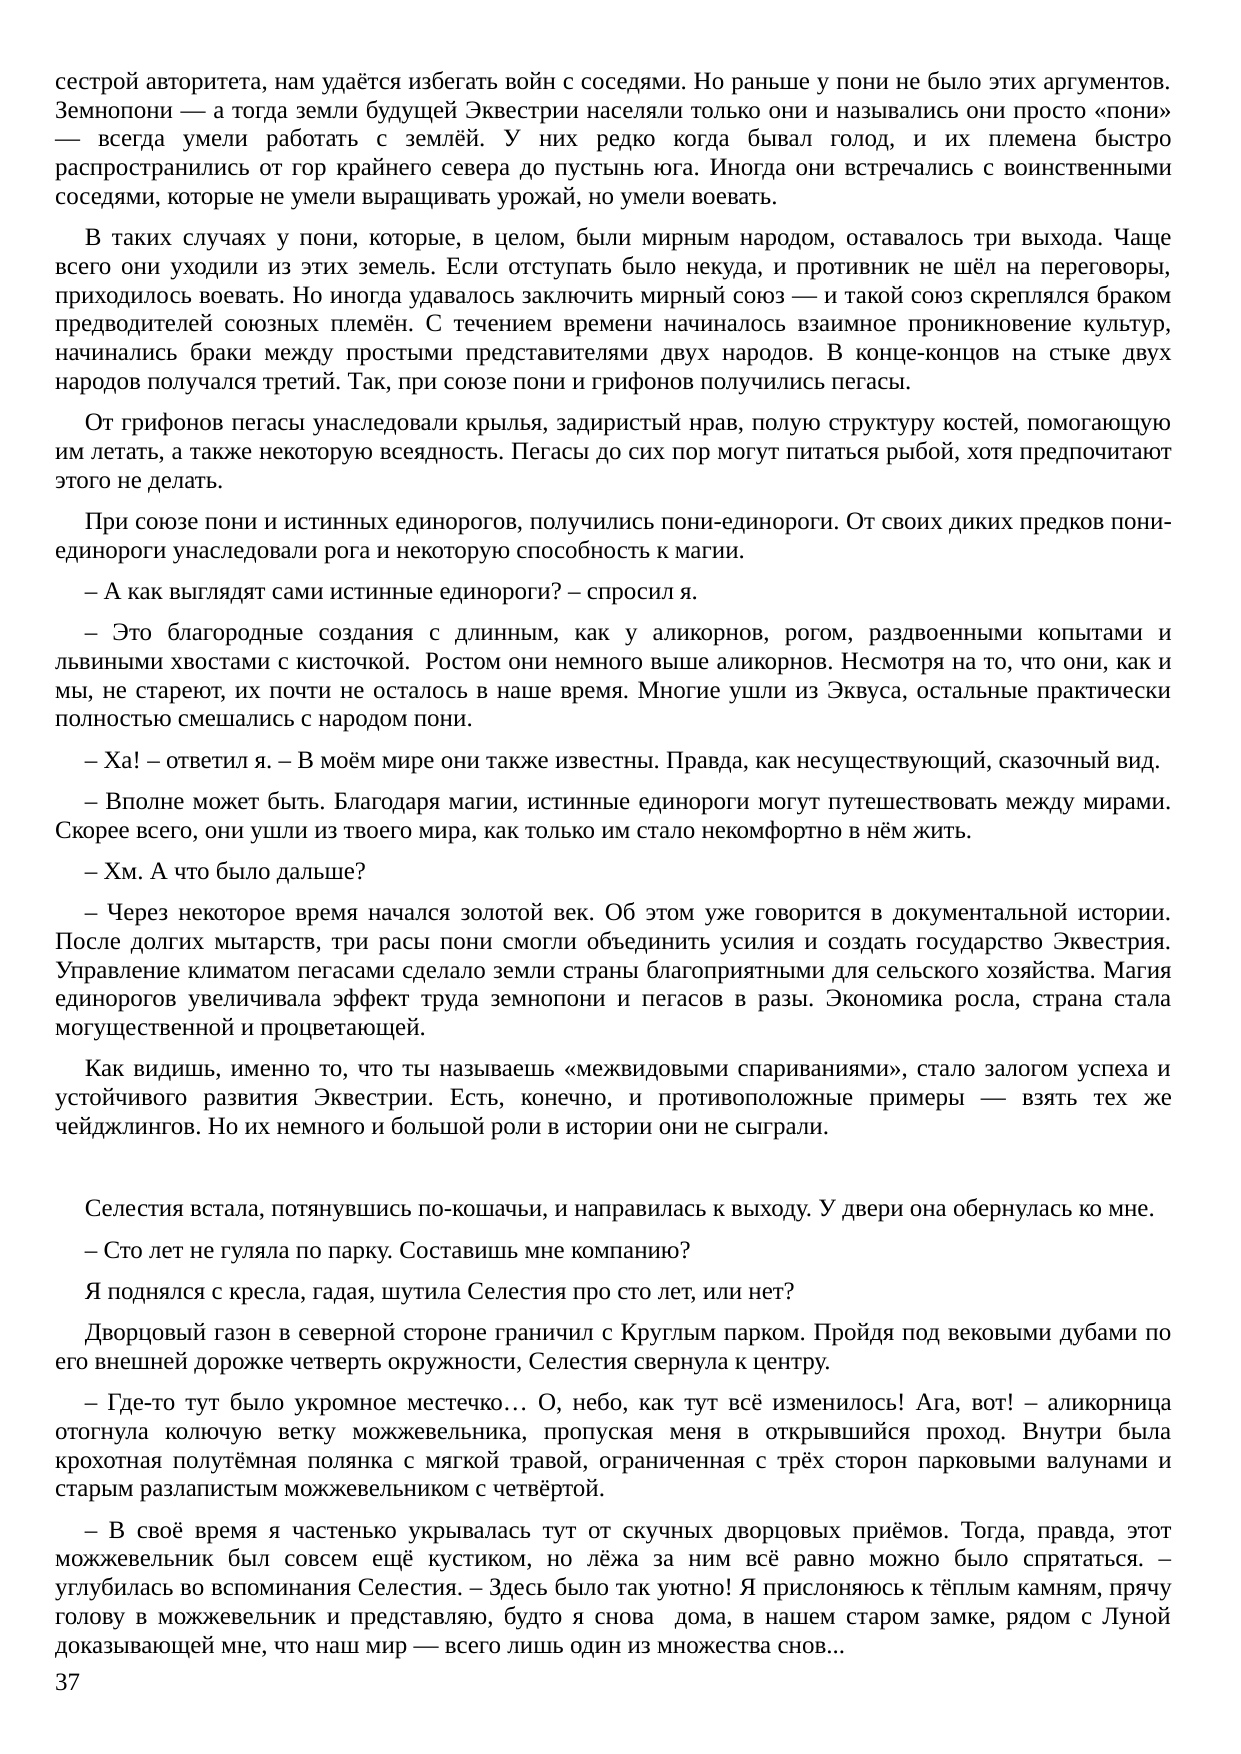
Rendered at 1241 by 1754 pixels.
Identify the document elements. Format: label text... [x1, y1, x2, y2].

text Как видишь, именно то, что ты называешь «межвидовыми спариваниями», стало залогом успеха и устойчивого развития Эквестрии. Есть, конечно, и противоположные примеры — взять тех же чейджлингов. Но их немного и большой роли в истории они не сыграли. [55, 1053, 1173, 1140]
text В таких случаях у пони, которые, в целом, были мирным народом, оставалось три выхода. Чаще всего они уходили из этих земель. Если отступать было некуда, и противник не шёл на переговоры, приходилось воевать. Но иногда удавалось заключить мирный союз — и такой союз скреплялся браком предводителей союзных племён. С течением времени начиналось взаимное проникновение культур, начинались браки между простыми представителями двух народов. В конце-концов на стыке двух народов получался третий. Так, при союзе пони и грифонов получились пегасы. [55, 222, 1173, 395]
text – Через некоторое время начался золотой век. Об этом уже говорится в документальной истории. После долгих мытарств, три расы пони смогли объединить усилия и создать государство Эквестрия. Управление климатом пегасами сделало земли страны благоприятными для сельского хозяйства. Магия единорогов увеличивала эффект труда земнопони и пегасов в разы. Экономика росла, страна стала могущественной и процветающей. [55, 897, 1173, 1041]
text сестрой авторитета, нам удаётся избегать войн с соседями. Но раньше у пони не было этих аргументов. Земнопони — а тогда земли будущей Эквестрии населяли только они и назывались они просто «пони» — всегда умели работать с землёй. У них редко когда бывал голод, и их племена быстро распространились от гор крайнего севера до пустынь юга. Иногда они встречались с воинственными соседями, которые не умели выращивать урожай, но умели воевать. [55, 66, 1173, 210]
text – Где-то тут было укромное местечко… О, небо, как тут всё изменилось! Ага, вот! – аликорница отогнула колючую ветку можжевельника, пропуская меня в открывшийся проход. Внутри была крохотная полутёмная полянка с мягкой травой, ограниченная с трёх сторон парковыми валунами и старым разлапистым можжевельником с четвёртой. [55, 1387, 1173, 1502]
text От грифонов пегасы унаследовали крылья, задиристый нрав, полую структуру костей, помогающую им летать, а также некоторую всеядность. Пегасы до сих пор могут питаться рыбой, хотя предпочитают этого не делать. [55, 407, 1173, 493]
text При союзе пони и истинных единорогов, получились пони-единороги. От своих диких предков пони-единороги унаследовали рога и некоторую способность к магии. [55, 506, 1173, 563]
text Селестия встала, потянувшись по-кошачьи, и направилась к выходу. У двери она обернулась ко мне. [55, 1193, 1173, 1222]
text – А как выглядят сами истинные единороги? – спросил я. [55, 576, 1173, 605]
text – Вполне может быть. Благодаря магии, истинные единороги могут путешествовать между мирами. Скорее всего, они ушли из твоего мира, как только им стало некомфортно в нём жить. [55, 786, 1173, 843]
text Дворцовый газон в северной стороне граничил с Круглым парком. Пройдя под вековыми дубами по его внешней дорожке четверть окружности, Селестия свернула к центру. [55, 1317, 1173, 1375]
text – В своё время я частенько укрывалась тут от скучных дворцовых приёмов. Тогда, правда, этот можжевельник был совсем ещё кустиком, но лёжа за ним всё равно можно было спрятаться. – углубилась во вспоминания Селестия. – Здесь было так уютно! Я прислоняюсь к тёплым камням, прячу голову в можжевельник и представляю, будто я снова дома, в нашем старом замке, рядом с Луной доказывающей мне, что наш мир — всего лишь один из множества снов... [55, 1515, 1173, 1658]
text – Хм. А что было дальше? [55, 856, 1173, 885]
text – Сто лет не гуляла по парку. Составишь мне компанию? [55, 1235, 1173, 1263]
text – Это благородные создания с длинным, как у аликорнов, рогом, раздвоенными копытами и львиными хвостами с кисточкой. Ростом они немного выше аликорнов. Несмотря на то, что они, как и мы, не стареют, их почти не осталось в наше время. Многие ушли из Эквуса, остальные практически полностью смешались с народом пони. [55, 617, 1173, 732]
text – Ха! – ответил я. – В моём мире они также известны. Правда, как несуществующий, сказочный вид. [55, 745, 1173, 773]
text Я поднялся с кресла, гадая, шутила Селестия про сто лет, или нет? [55, 1276, 1173, 1305]
